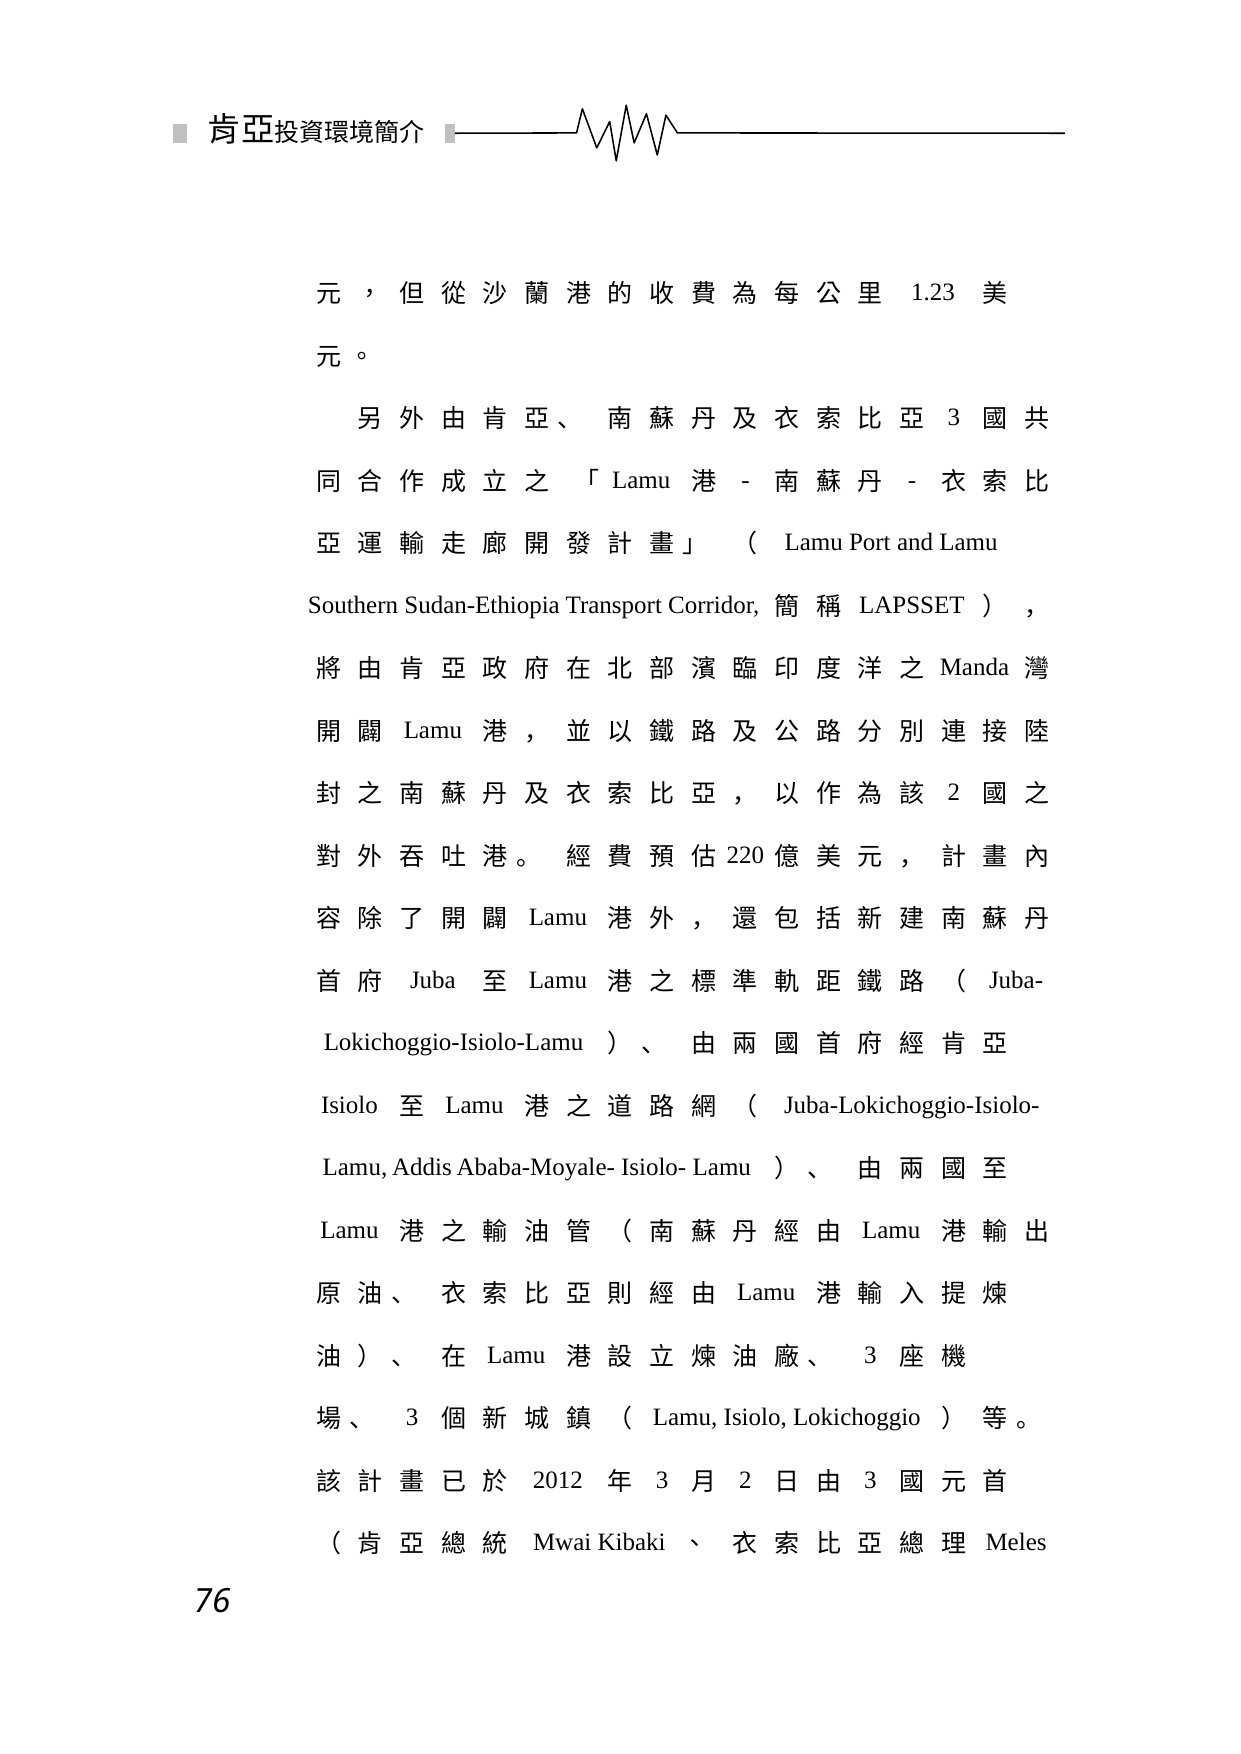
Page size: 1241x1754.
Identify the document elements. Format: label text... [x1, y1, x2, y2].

text 另外由肯亞、南蘇丹及衣索比亞3國共同合作成立之「Lamu港-南蘇丹-衣索比亞運輸走廊開發計畫」（Lamu Port and Lamu Southern Sudan-Ethiopia Transport Corridor, 簡稱LAPSSET），將由肯亞政府在北部濱臨印度洋之Manda灣開闢Lamu港，並以鐵路及公路分別連接陸封之南蘇丹及衣索比亞，以作為該2國之對外吞吐港。經費預估220億美元，計畫內容除了開闢Lamu港外，還包括新建南蘇丹首府Juba至Lamu港之標準軌距鐵路（Juba- Lokichoggio-Isiolo-Lamu）、由兩國首府經肯亞Isiolo至Lamu港之道路網（Juba-Lokichoggio-Isiolo-Lamu, Addis Ababa-Moyale- Isiolo- Lamu）、由兩國至Lamu港之輸油管（南蘇丹經由Lamu港輸出原油、衣索比亞則經由Lamu港輸入提煉油）、在Lamu港設立煉油廠、3座機場、3個新城鎮（Lamu, Isiolo, Lokichoggio）等。該計畫已於2012年3月2日由3國元首（肯亞總統Mwai Kibaki、衣索比亞總理Meles [281, 375, 1058, 1563]
text 元，但從沙蘭港的收費為每公里1.23美元。 [281, 250, 1058, 375]
